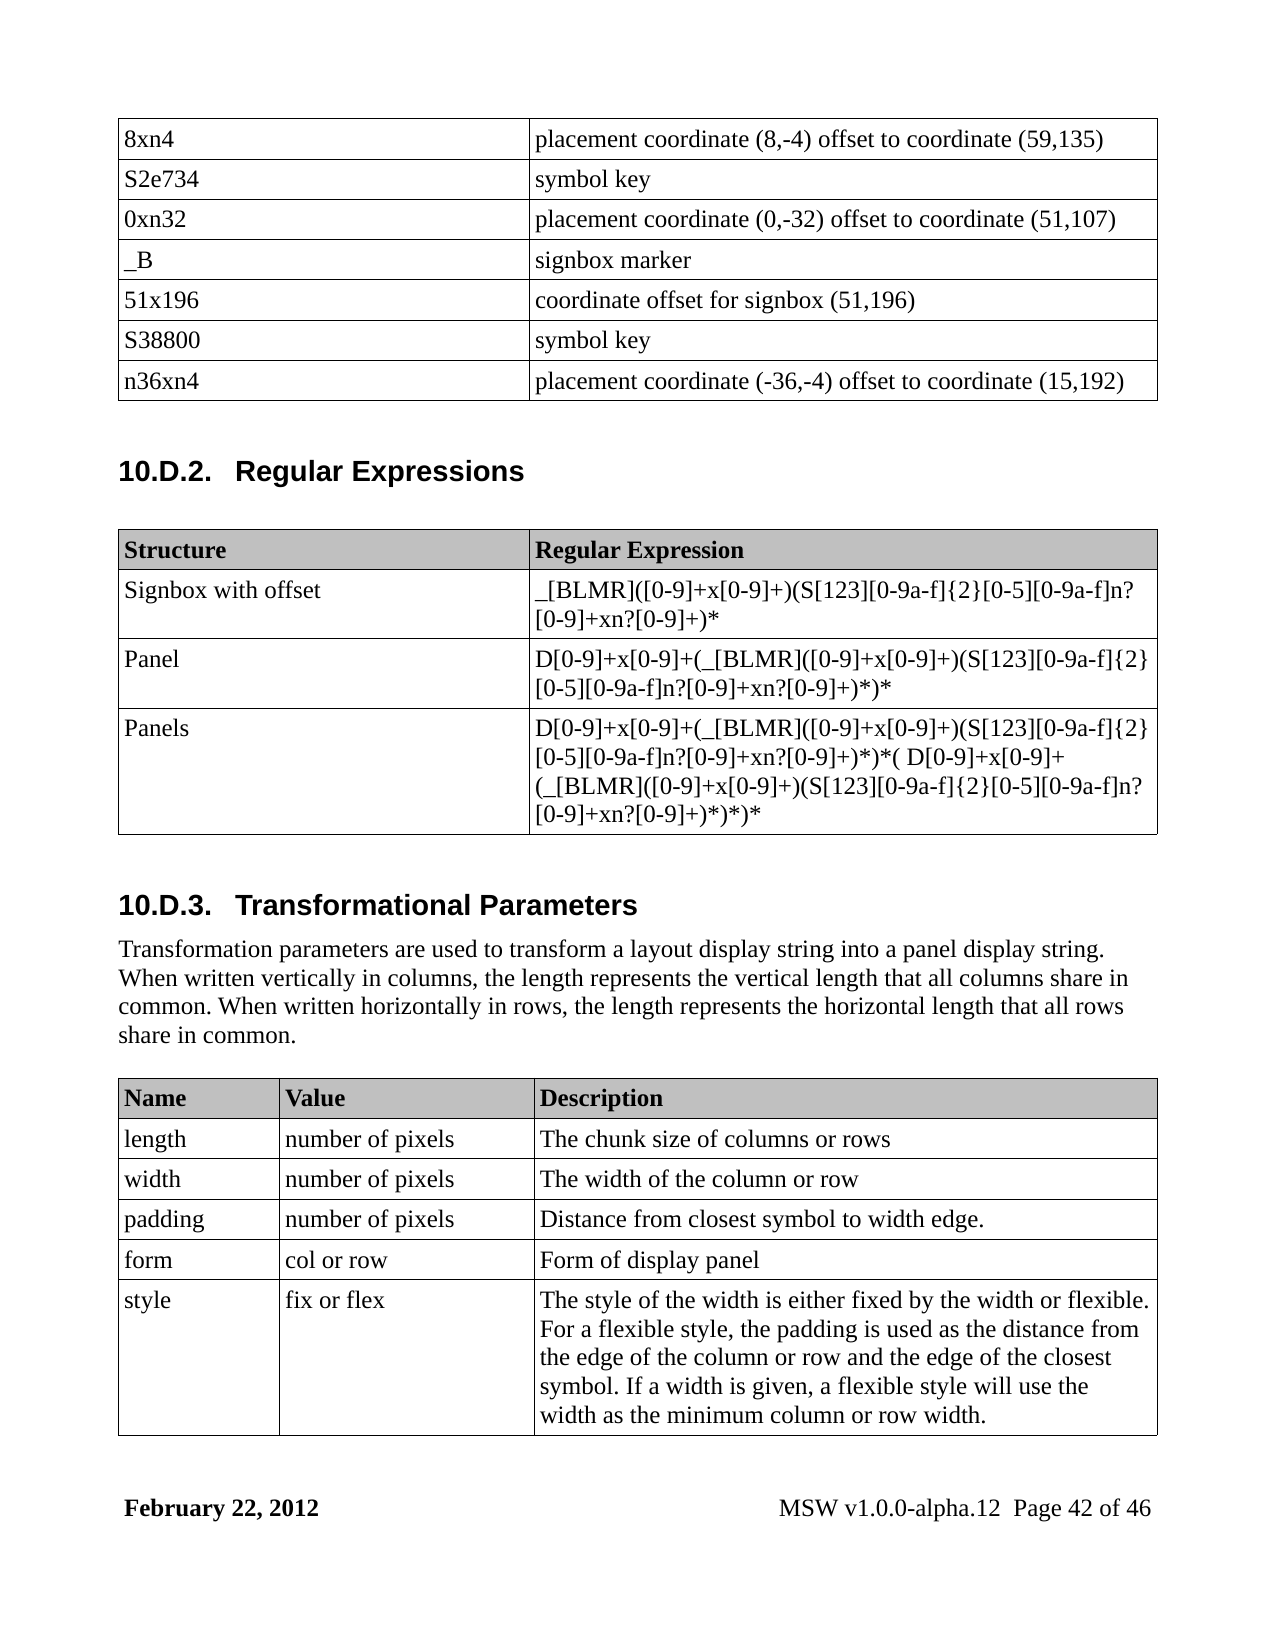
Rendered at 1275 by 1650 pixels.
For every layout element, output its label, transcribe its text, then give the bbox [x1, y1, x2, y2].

table_cell number of pixels [280, 1119, 534, 1158]
text Transformation parameters are used to transform a layout display string into a panel display string. When written vertically in columns, the length represents the vertical length that all columns share in common. When written horizontally in rows, the length represents the horizontal length that all rows share in common. [118, 934, 1157, 1049]
table_header Description [535, 1079, 1157, 1118]
table_cell padding [119, 1200, 279, 1239]
table_header Regular Expression [530, 530, 1157, 569]
table_cell length [119, 1119, 279, 1158]
table_cell The chunk size of columns or rows [535, 1119, 1157, 1158]
table_cell number of pixels [280, 1159, 534, 1198]
table_cell _[BLMR]([0-9]+x[0-9]+)(S[123][0-9a-f]{2}[0-5][0-9a-f]n?[0-9]+xn?[0-9]+)* [530, 570, 1157, 638]
table_cell Distance from closest symbol to width edge. [535, 1200, 1157, 1239]
table_cell Signbox with offset [119, 570, 529, 638]
table_cell placement coordinate (-36,-4) offset to coordinate (15,192) [530, 361, 1157, 400]
table_cell _B [119, 240, 529, 279]
table_cell fix or flex [280, 1280, 534, 1434]
table_cell Panel [119, 639, 529, 707]
table_cell D[0-9]+x[0-9]+(_[BLMR]([0-9]+x[0-9]+)(S[123][0-9a-f]{2}[0-5][0-9a-f]n?[0-9]+xn?[0-9]+)*)*( D[0-9]+x[0-9]+(_[BLMR]([0-9]+x[0-9]+)(S[123][0-9a-f]{2}[0-5][0-9a-f]n?[0-9]+xn?[0-9]+)*)*)* [530, 709, 1157, 834]
table_cell number of pixels [280, 1200, 534, 1239]
table_cell width [119, 1159, 279, 1198]
table_cell signbox marker [530, 240, 1157, 279]
table_cell n36xn4 [119, 361, 529, 400]
table_cell The width of the column or row [535, 1159, 1157, 1198]
subtitle Regular Expressions [118, 454, 1157, 488]
table_cell Panels [119, 709, 529, 834]
table_cell placement coordinate (8,-4) offset to coordinate (59,135) [530, 119, 1157, 158]
table_cell D[0-9]+x[0-9]+(_[BLMR]([0-9]+x[0-9]+)(S[123][0-9a-f]{2}[0-5][0-9a-f]n?[0-9]+xn?[0-9]+)*)* [530, 639, 1157, 707]
table_cell coordinate offset for signbox (51,196) [530, 280, 1157, 320]
table_header Structure [119, 530, 529, 569]
table_cell 8xn4 [119, 119, 529, 158]
table_cell style [119, 1280, 279, 1434]
table_cell 0xn32 [119, 200, 529, 239]
table_cell S38800 [119, 321, 529, 360]
table_cell form [119, 1240, 279, 1279]
table_cell The style of the width is either fixed by the width or flexible. For a flexible style, the padding is used as the distance from the edge of the column or row and the edge of the closest symbol. If a width is given, a flexible style will use the width as the minimum column or row width. [535, 1280, 1157, 1434]
table_cell placement coordinate (0,-32) offset to coordinate (51,107) [530, 200, 1157, 239]
subtitle Transformational Parameters [118, 888, 1157, 921]
table_header Name [119, 1079, 279, 1118]
table_cell symbol key [530, 160, 1157, 199]
table_cell col or row [280, 1240, 534, 1279]
table_cell symbol key [530, 321, 1157, 360]
table_cell Form of display panel [535, 1240, 1157, 1279]
table_header Value [280, 1079, 534, 1118]
table_cell 51x196 [119, 280, 529, 320]
table_cell S2e734 [119, 160, 529, 199]
